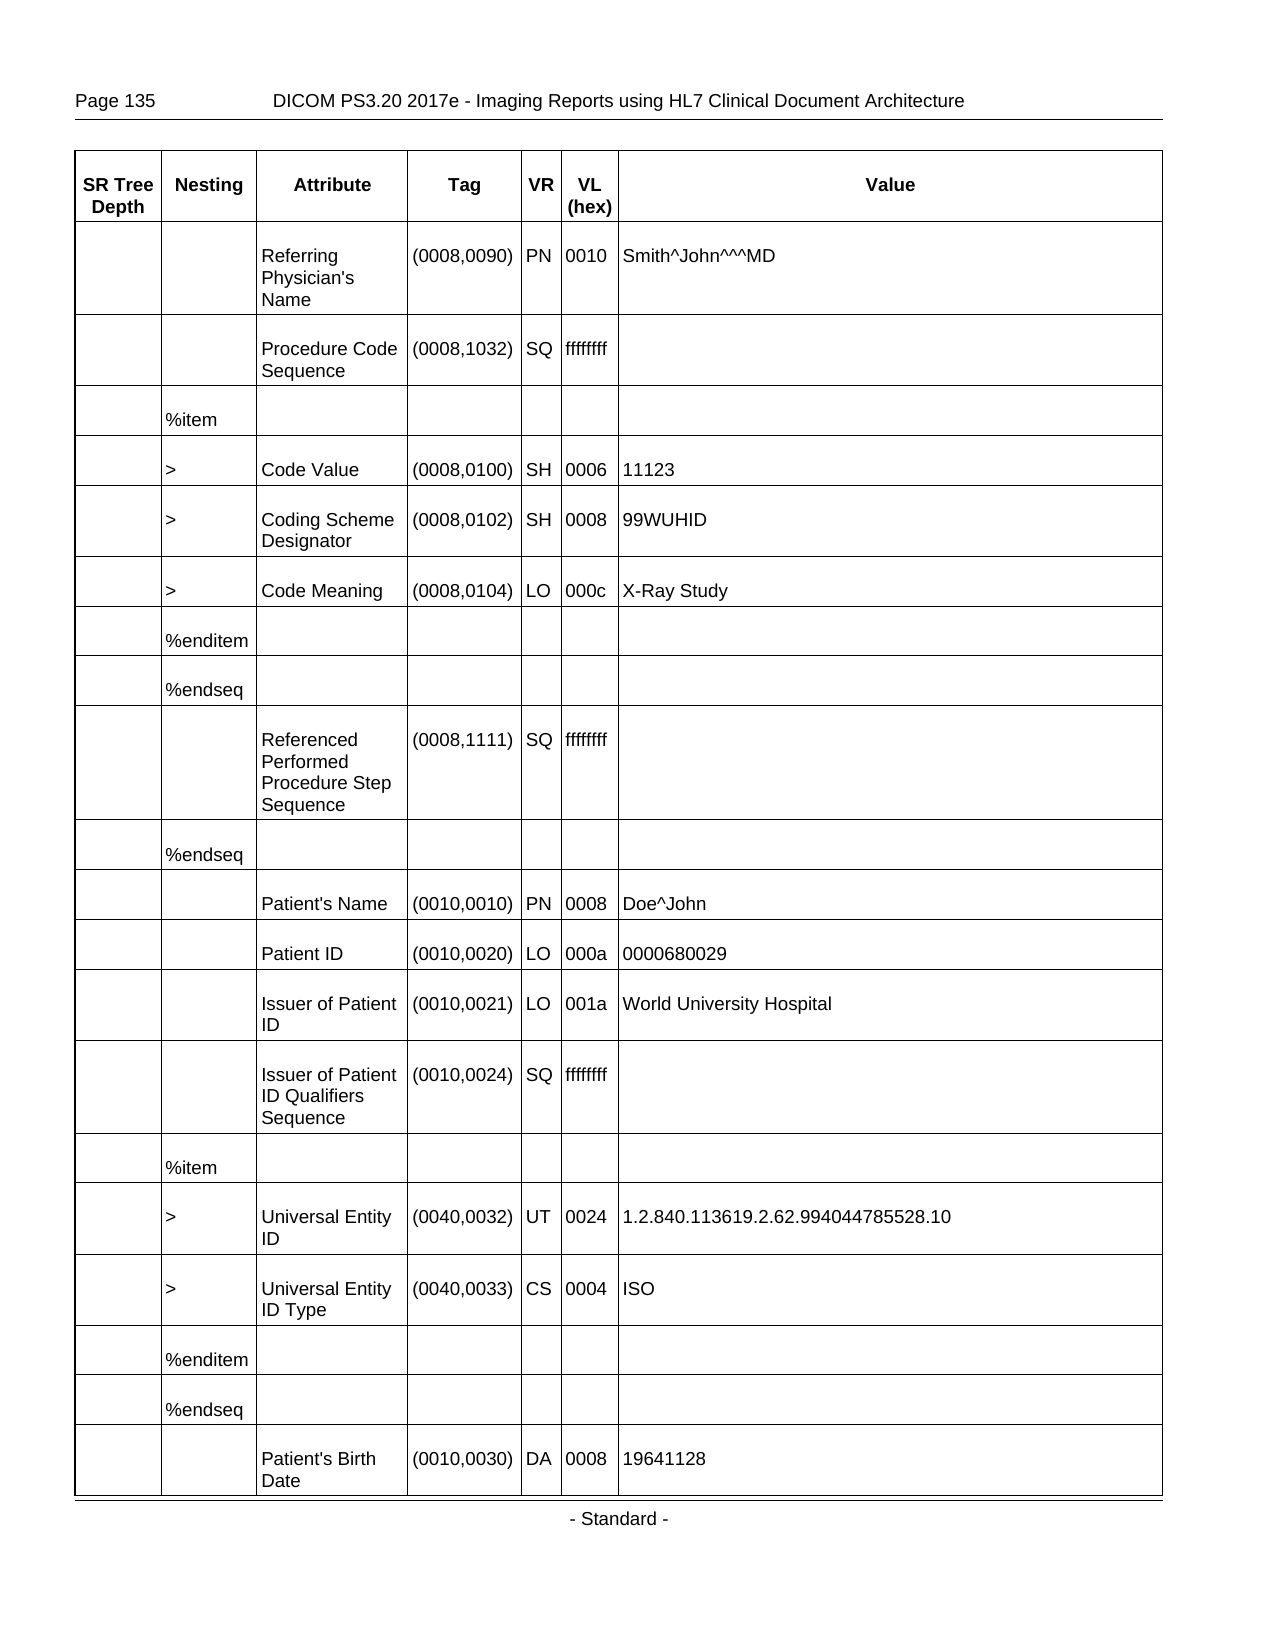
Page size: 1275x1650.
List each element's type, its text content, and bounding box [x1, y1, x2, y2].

table_cell SH [522, 486, 561, 556]
table_cell [408, 1375, 521, 1424]
table_cell Issuer of Patient ID Qualifiers Sequence [257, 1041, 407, 1132]
table_cell [162, 970, 256, 1040]
table_cell 000c [562, 557, 618, 606]
table_cell 0008 [562, 1425, 618, 1495]
table_cell [408, 607, 521, 655]
table_cell > [162, 1183, 256, 1253]
table_cell [162, 315, 256, 385]
table_cell [76, 222, 161, 314]
table_cell [408, 1134, 521, 1182]
table_cell CS [522, 1255, 561, 1325]
table_cell ffffffff [562, 706, 618, 819]
table_cell 0008 [562, 870, 618, 919]
table_cell [162, 222, 256, 314]
table_header Attribute [257, 151, 407, 221]
table_cell 1.2.840.113619.2.62.994044785528.10 [619, 1183, 1162, 1253]
table_cell 99WUHID [619, 486, 1162, 556]
table_cell [162, 870, 256, 919]
table_cell [522, 1375, 561, 1424]
table_cell %item [162, 1134, 256, 1182]
table_cell 0008 [562, 486, 618, 556]
table_cell [76, 1326, 161, 1374]
table_header VR [522, 151, 561, 221]
table_cell 11123 [619, 436, 1162, 485]
table_cell World University Hospital [619, 970, 1162, 1040]
table_cell 0024 [562, 1183, 618, 1253]
table_cell (0008,0090) [408, 222, 521, 314]
table_cell 0000680029 [619, 920, 1162, 968]
table_cell [408, 1326, 521, 1374]
table_cell SQ [522, 315, 561, 385]
table_cell [76, 557, 161, 606]
table_cell [408, 386, 521, 435]
table_cell [619, 656, 1162, 705]
table_cell (0010,0024) [408, 1041, 521, 1132]
table_header Value [619, 151, 1162, 221]
table_cell Patient's Name [257, 870, 407, 919]
table_cell %enditem [162, 607, 256, 655]
table_cell (0010,0010) [408, 870, 521, 919]
table_cell > [162, 1255, 256, 1325]
table_header SR Tree Depth [76, 151, 161, 221]
table_cell [162, 920, 256, 968]
table_cell [76, 1134, 161, 1182]
table_cell [76, 1183, 161, 1253]
table_cell Doe^John [619, 870, 1162, 919]
table_cell 0006 [562, 436, 618, 485]
table_cell Issuer of Patient ID [257, 970, 407, 1040]
table_cell (0008,1032) [408, 315, 521, 385]
table_cell 19641128 [619, 1425, 1162, 1495]
table_cell [76, 920, 161, 968]
table_cell %enditem [162, 1326, 256, 1374]
table_cell [162, 706, 256, 819]
table_cell [619, 706, 1162, 819]
table_cell [522, 386, 561, 435]
table_cell [619, 1326, 1162, 1374]
table_cell (0010,0020) [408, 920, 521, 968]
table_cell Patient's Birth Date [257, 1425, 407, 1495]
table_cell ISO [619, 1255, 1162, 1325]
table_cell [522, 1326, 561, 1374]
table_cell [408, 820, 521, 869]
table_cell [619, 1041, 1162, 1132]
table_cell [76, 607, 161, 655]
table_cell [562, 1326, 618, 1374]
table_cell SQ [522, 706, 561, 819]
table_cell [257, 656, 407, 705]
table_cell (0010,0021) [408, 970, 521, 1040]
table_cell [257, 820, 407, 869]
table_cell Coding Scheme Designator [257, 486, 407, 556]
table_cell (0008,0104) [408, 557, 521, 606]
table_cell [257, 1134, 407, 1182]
table_cell [562, 386, 618, 435]
table_cell [76, 436, 161, 485]
table_cell [562, 656, 618, 705]
table_cell 0010 [562, 222, 618, 314]
table_cell UT [522, 1183, 561, 1253]
table_cell [619, 607, 1162, 655]
table_cell Smith^John^^^MD [619, 222, 1162, 314]
table_cell [522, 607, 561, 655]
table_cell LO [522, 557, 561, 606]
table_cell Universal Entity ID [257, 1183, 407, 1253]
table_cell %endseq [162, 1375, 256, 1424]
table_cell [619, 315, 1162, 385]
table_cell LO [522, 920, 561, 968]
table_cell [76, 706, 161, 819]
table_cell (0008,0100) [408, 436, 521, 485]
table_cell [619, 820, 1162, 869]
table_cell 0004 [562, 1255, 618, 1325]
table_cell Referring Physician's Name [257, 222, 407, 314]
table_cell Procedure Code Sequence [257, 315, 407, 385]
table_cell 000a [562, 920, 618, 968]
table_cell ffffffff [562, 315, 618, 385]
table_cell [76, 1255, 161, 1325]
table_cell (0040,0032) [408, 1183, 521, 1253]
table_cell [257, 1326, 407, 1374]
table_cell X-Ray Study [619, 557, 1162, 606]
table_header Tag [408, 151, 521, 221]
table_cell > [162, 557, 256, 606]
table_cell [619, 386, 1162, 435]
table_cell [76, 1041, 161, 1132]
table_cell [522, 1134, 561, 1182]
table_cell [257, 1375, 407, 1424]
table_cell [408, 656, 521, 705]
table_header VL (hex) [562, 151, 618, 221]
table_cell 001a [562, 970, 618, 1040]
table_cell Code Value [257, 436, 407, 485]
table_cell [76, 1425, 161, 1495]
table_header Nesting [162, 151, 256, 221]
table_cell > [162, 486, 256, 556]
table_cell [522, 656, 561, 705]
table_cell Code Meaning [257, 557, 407, 606]
table_cell Universal Entity ID Type [257, 1255, 407, 1325]
table_cell [76, 970, 161, 1040]
table_cell [562, 1375, 618, 1424]
table_cell %endseq [162, 656, 256, 705]
table_cell [162, 1425, 256, 1495]
table_cell ffffffff [562, 1041, 618, 1132]
table_cell [619, 1375, 1162, 1424]
table_cell (0010,0030) [408, 1425, 521, 1495]
table_cell [562, 820, 618, 869]
table_cell SQ [522, 1041, 561, 1132]
table_cell %item [162, 386, 256, 435]
table_cell [562, 607, 618, 655]
table_cell [162, 1041, 256, 1132]
table_cell (0008,0102) [408, 486, 521, 556]
table_cell [257, 386, 407, 435]
table_cell (0040,0033) [408, 1255, 521, 1325]
table_cell [257, 607, 407, 655]
table_cell [76, 656, 161, 705]
table_cell [76, 486, 161, 556]
table_cell [619, 1134, 1162, 1182]
table_cell (0008,1111) [408, 706, 521, 819]
table_cell [76, 870, 161, 919]
table_cell [522, 820, 561, 869]
table_cell > [162, 436, 256, 485]
table_cell [76, 820, 161, 869]
table_cell PN [522, 222, 561, 314]
table_cell SH [522, 436, 561, 485]
table_cell [76, 1375, 161, 1424]
table_cell PN [522, 870, 561, 919]
table_cell %endseq [162, 820, 256, 869]
table_cell [76, 315, 161, 385]
table_cell LO [522, 970, 561, 1040]
table_cell Patient ID [257, 920, 407, 968]
table_cell [76, 386, 161, 435]
table_cell Referenced Performed Procedure Step Sequence [257, 706, 407, 819]
table_cell DA [522, 1425, 561, 1495]
table_cell [562, 1134, 618, 1182]
